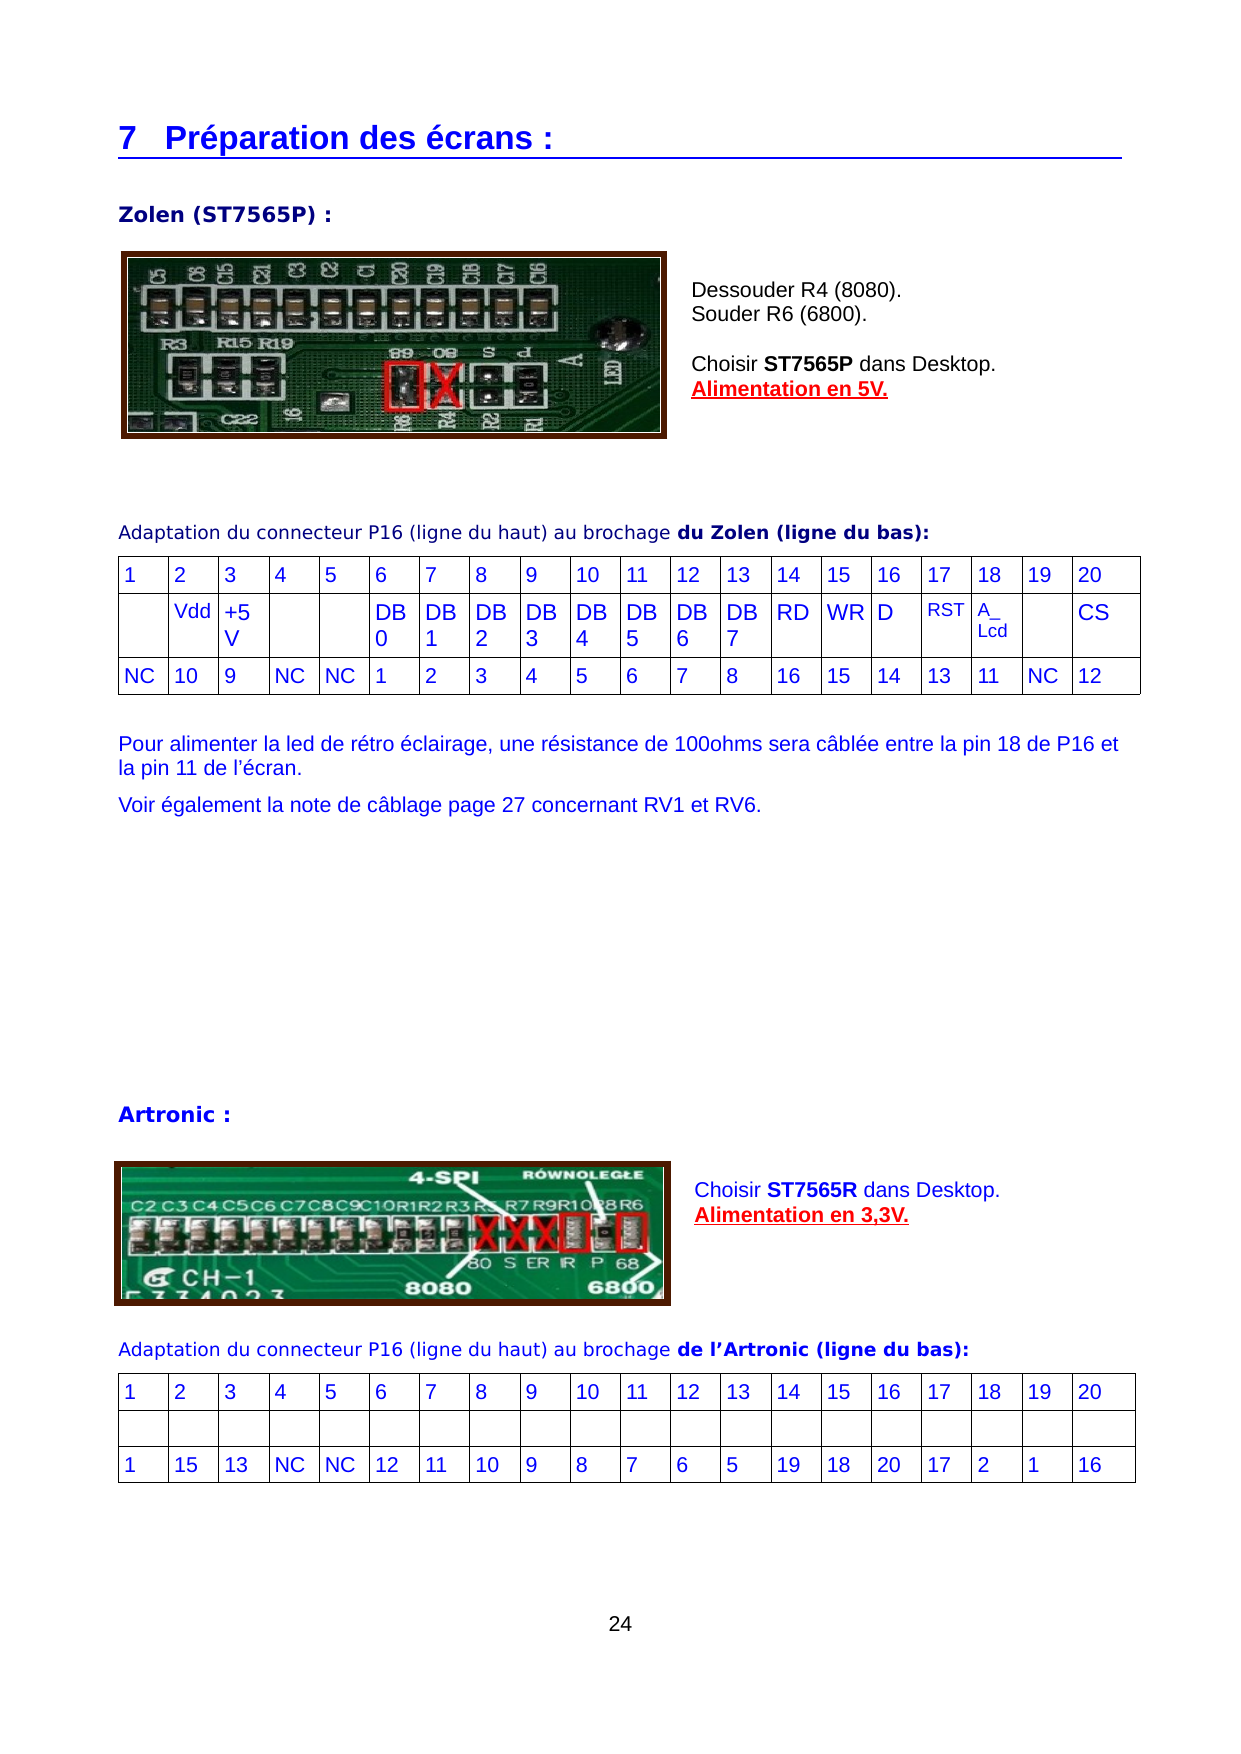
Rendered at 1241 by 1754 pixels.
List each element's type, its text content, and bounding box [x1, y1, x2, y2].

table_cell 17 [922, 1447, 971, 1482]
text Alimentation en 5V. [667, 376, 1122, 400]
table_cell 5 [721, 1447, 771, 1482]
table_cell [1073, 1411, 1135, 1446]
table_cell 1 [370, 658, 419, 693]
table_cell [872, 1411, 921, 1446]
table_cell [270, 594, 319, 657]
table_header 1 [119, 1374, 168, 1409]
table_header 19 [1023, 1374, 1072, 1409]
table_header 2 [169, 1374, 218, 1409]
table_header 3 [219, 1374, 269, 1409]
table_cell 2 [972, 1447, 1022, 1482]
table_cell 5 [571, 658, 620, 693]
table_cell 7 [621, 1447, 670, 1482]
table_cell NC [270, 658, 319, 693]
table_cell [922, 1411, 971, 1446]
table_cell [1023, 1411, 1072, 1446]
table_cell 12 [1073, 658, 1140, 693]
table_cell 11 [420, 1447, 469, 1482]
table_header 16 [872, 1374, 921, 1409]
table_cell DB5 [621, 594, 670, 657]
table_cell 15 [822, 658, 871, 693]
table_header 6 [370, 557, 419, 593]
table_cell 14 [872, 658, 921, 693]
picture [122, 1168, 662, 1298]
subtitle Artronic : [118, 1103, 1122, 1128]
table_cell NC [270, 1447, 319, 1482]
table_cell DB3 [521, 594, 570, 657]
table_cell [219, 1411, 269, 1446]
table_cell [1023, 594, 1072, 657]
table_header 10 [571, 557, 620, 593]
table_cell +5V [219, 594, 269, 657]
table_header 15 [822, 1374, 871, 1409]
table_cell 10 [169, 658, 218, 693]
table_cell 19 [772, 1447, 821, 1482]
table_header 8 [470, 1374, 520, 1409]
table_header 14 [772, 557, 821, 593]
table_cell A_ Lcd [972, 594, 1022, 657]
table_cell 4 [521, 658, 570, 693]
table_header 17 [922, 557, 971, 593]
table_header 7 [420, 557, 469, 593]
table_header 6 [370, 1374, 419, 1409]
table_cell 8 [571, 1447, 620, 1482]
table_cell 13 [922, 658, 971, 693]
table_header 20 [1073, 1374, 1135, 1409]
table_cell [119, 1411, 168, 1446]
table_header 18 [972, 1374, 1022, 1409]
table_cell NC [320, 1447, 369, 1482]
table_cell DB7 [721, 594, 771, 657]
table_header 13 [721, 557, 771, 593]
table_cell 3 [470, 658, 520, 693]
table_header 12 [671, 1374, 720, 1409]
table_cell DB0 [370, 594, 419, 657]
text Alimentation en 3,3V. [671, 1202, 1122, 1227]
table_cell [169, 1411, 218, 1446]
table_cell 1 [1023, 1447, 1072, 1482]
table_cell DB1 [420, 594, 469, 657]
table_cell DB4 [571, 594, 620, 657]
table_header 13 [721, 1374, 771, 1409]
table_header 19 [1023, 557, 1072, 593]
table_cell RST [922, 594, 971, 657]
table_header 11 [621, 557, 670, 593]
table_cell NC [1023, 658, 1072, 693]
table_cell 9 [219, 658, 269, 693]
table_cell [119, 594, 168, 657]
table_cell [320, 594, 369, 657]
table_cell 6 [621, 658, 670, 693]
table_cell 6 [671, 1447, 720, 1482]
text Pour alimenter la led de rétro éclairage, une résistance de 100ohms sera câblée entre la pin 18 de P16 et la pin 11 de l’écran. [118, 731, 1122, 780]
table_cell RD [772, 594, 821, 657]
table_cell 8 [721, 658, 771, 693]
text Choisir ST7565R dans Desktop. [671, 1178, 1122, 1202]
table_header 5 [320, 1374, 369, 1409]
table_cell [772, 1411, 821, 1446]
table_cell [270, 1411, 319, 1446]
table_cell WR [822, 594, 871, 657]
table_cell [521, 1411, 570, 1446]
text Adaptation du connecteur P16 (ligne du haut) au brochage de l’Artronic (ligne du bas): [118, 1339, 1122, 1361]
table_cell 16 [1073, 1447, 1135, 1482]
table_header 18 [972, 557, 1022, 593]
table_cell 20 [872, 1447, 921, 1482]
text Choisir ST7565P dans Desktop. [667, 351, 1122, 376]
table_cell CS [1073, 594, 1140, 657]
table_cell 9 [521, 1447, 570, 1482]
table_cell 11 [972, 658, 1022, 693]
table_header 4 [270, 557, 319, 593]
table_cell NC [320, 658, 369, 693]
subtitle 7 Préparation des écrans : [118, 118, 1122, 157]
table_cell [470, 1411, 520, 1446]
table_header 8 [470, 557, 520, 593]
table_cell 1 [119, 1447, 168, 1482]
table_header 4 [270, 1374, 319, 1409]
table_header 17 [922, 1374, 971, 1409]
text Adaptation du connecteur P16 (ligne du haut) au brochage du Zolen (ligne du bas): [118, 522, 1122, 544]
text Dessouder R4 (8080). [667, 277, 1122, 302]
table_header 3 [219, 557, 269, 593]
table_header 15 [822, 557, 871, 593]
table_cell 13 [219, 1447, 269, 1482]
table_cell NC [119, 658, 168, 693]
table_cell Vdd [169, 594, 218, 657]
table_cell 7 [671, 658, 720, 693]
table_header 9 [521, 1374, 570, 1409]
table_cell 10 [470, 1447, 520, 1482]
text Voir également la note de câblage page 27 concernant RV1 et RV6. [118, 793, 1122, 817]
table_cell 16 [772, 658, 821, 693]
table_header 1 [119, 557, 168, 593]
table_header 5 [320, 557, 369, 593]
table_header 10 [571, 1374, 620, 1409]
table_cell 12 [370, 1447, 419, 1482]
table_cell D [872, 594, 921, 657]
table_cell 18 [822, 1447, 871, 1482]
table_cell DB2 [470, 594, 520, 657]
table_cell [621, 1411, 670, 1446]
table_cell [420, 1411, 469, 1446]
table_cell [972, 1411, 1022, 1446]
table_cell [671, 1411, 720, 1446]
table_header 2 [169, 557, 218, 593]
table_cell DB6 [671, 594, 720, 657]
table_header 9 [521, 557, 570, 593]
subtitle Zolen (ST7565P) : [118, 202, 1122, 227]
table_header 16 [872, 557, 921, 593]
table_cell 2 [420, 658, 469, 693]
table_cell [370, 1411, 419, 1446]
table_cell [571, 1411, 620, 1446]
table_cell 15 [169, 1447, 218, 1482]
table_header 20 [1073, 557, 1140, 593]
picture [129, 258, 659, 432]
table_header 11 [621, 1374, 670, 1409]
text Souder R6 (6800). [667, 302, 1122, 326]
table_header 14 [772, 1374, 821, 1409]
table_header 12 [671, 557, 720, 593]
table_cell [721, 1411, 771, 1446]
table_cell [822, 1411, 871, 1446]
table_cell [320, 1411, 369, 1446]
table_header 7 [420, 1374, 469, 1409]
